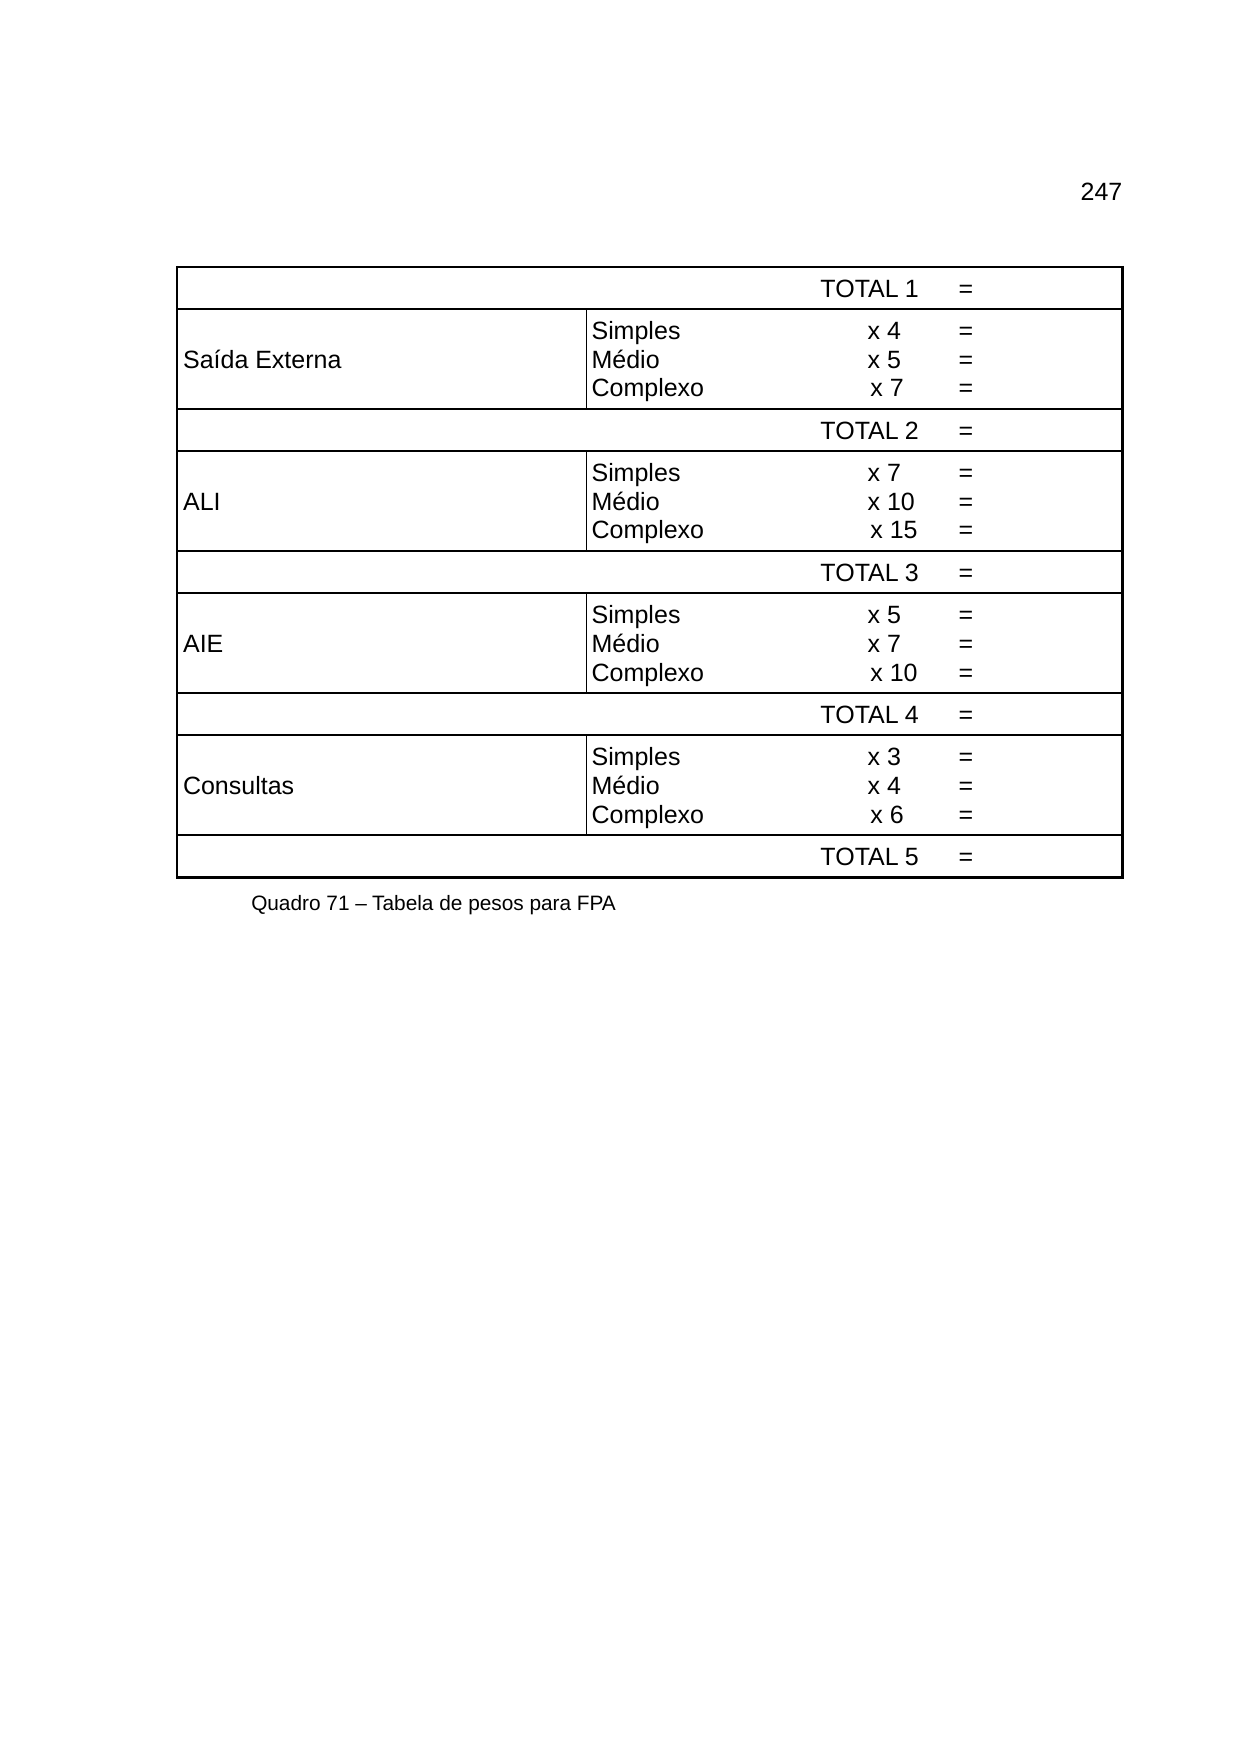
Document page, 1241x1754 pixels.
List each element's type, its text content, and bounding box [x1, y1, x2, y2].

table_cell Simples x 7 Médio x 10 Complexo x 15 [587, 452, 953, 550]
table_cell = = = [953, 452, 1121, 550]
text Quadro 71 – Tabela de pesos para FPA [177, 891, 1122, 915]
table_cell TOTAL 5 [178, 836, 953, 876]
table_cell AIE [178, 594, 586, 692]
table_cell = [953, 268, 1121, 308]
table_cell Saída Externa [178, 310, 586, 408]
table_cell Simples x 3 Médio x 4 Complexo x 6 [587, 736, 953, 834]
table_cell TOTAL 2 [178, 410, 953, 450]
table_cell ALI [178, 452, 586, 550]
table_cell = [953, 552, 1121, 592]
table_cell TOTAL 3 [178, 552, 953, 592]
table_cell Simples x 4 Médio x 5 Complexo x 7 [587, 310, 953, 408]
table_cell Consultas [178, 736, 586, 834]
table_cell = [953, 836, 1121, 876]
table_cell = [953, 694, 1121, 734]
table_cell = = = [953, 736, 1121, 834]
table_cell = = = [953, 310, 1121, 408]
table_cell TOTAL 1 [178, 268, 953, 308]
table_cell Simples x 5 Médio x 7 Complexo x 10 [587, 594, 953, 692]
table_cell TOTAL 4 [178, 694, 953, 734]
table_cell = [953, 410, 1121, 450]
table_cell = = = [953, 594, 1121, 692]
